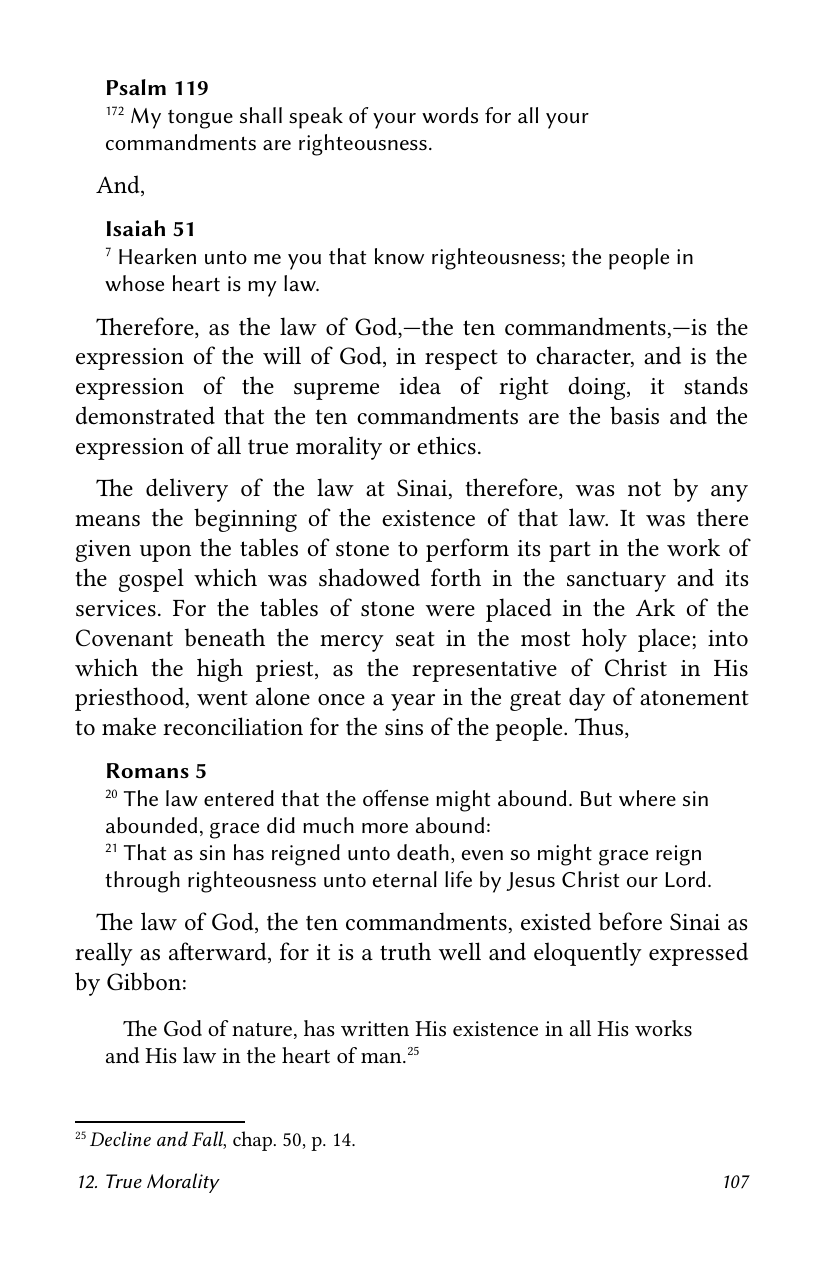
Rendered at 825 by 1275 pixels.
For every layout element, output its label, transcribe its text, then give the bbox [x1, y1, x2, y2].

text 172 My tongue shall speak of your words for all your commandments are righteousness. [105, 103, 720, 156]
text Psalm 119 [105, 75, 750, 101]
text Decline and Fall, chap. 50, p. 14. [75, 1128, 750, 1152]
text Therefore, as the law of God,—the ten commandments,—is the expression of the will of God, in respect to character, and is the expression of the supreme idea of right doing, it stands demonstrated that the ten commandments are the basis and the expression of all true morality or ethics. [75, 313, 750, 461]
text 7 Hearken unto me you that know righteousness; the people in whose heart is my law. [105, 244, 720, 297]
text And, [75, 171, 750, 200]
text 21 That as sin has reigned unto death, even so might grace reign through righteousness unto eternal life by Jesus Christ our Lord. [105, 839, 720, 893]
text The God of nature, has written His existence in all His works and His law in the heart of man. [105, 1016, 720, 1069]
text The law of God, the ten commandments, existed before Sinai as really as afterward, for it is a truth well and eloquently expressed by Gibbon: [75, 908, 750, 997]
text Romans 5 [105, 758, 750, 784]
text The delivery of the law at Sinai, therefore, was not by any means the beginning of the existence of that law. It was there given upon the tables of stone to perform its part in the work of the gospel which was shadowed forth in the sanctuary and its services. For the tables of stone were placed in the Ark of the Covenant beneath the mercy seat in the most holy place; into which the high priest, as the representative of Christ in His priesthood, went alone once a year in the great day of atonement to make reconciliation for the sins of the people. Thus, [75, 474, 750, 742]
text Isaiah 51 [105, 216, 750, 242]
text 20 The law entered that the offense might abound. But where sin abounded, grace did much more abound: [105, 786, 720, 839]
